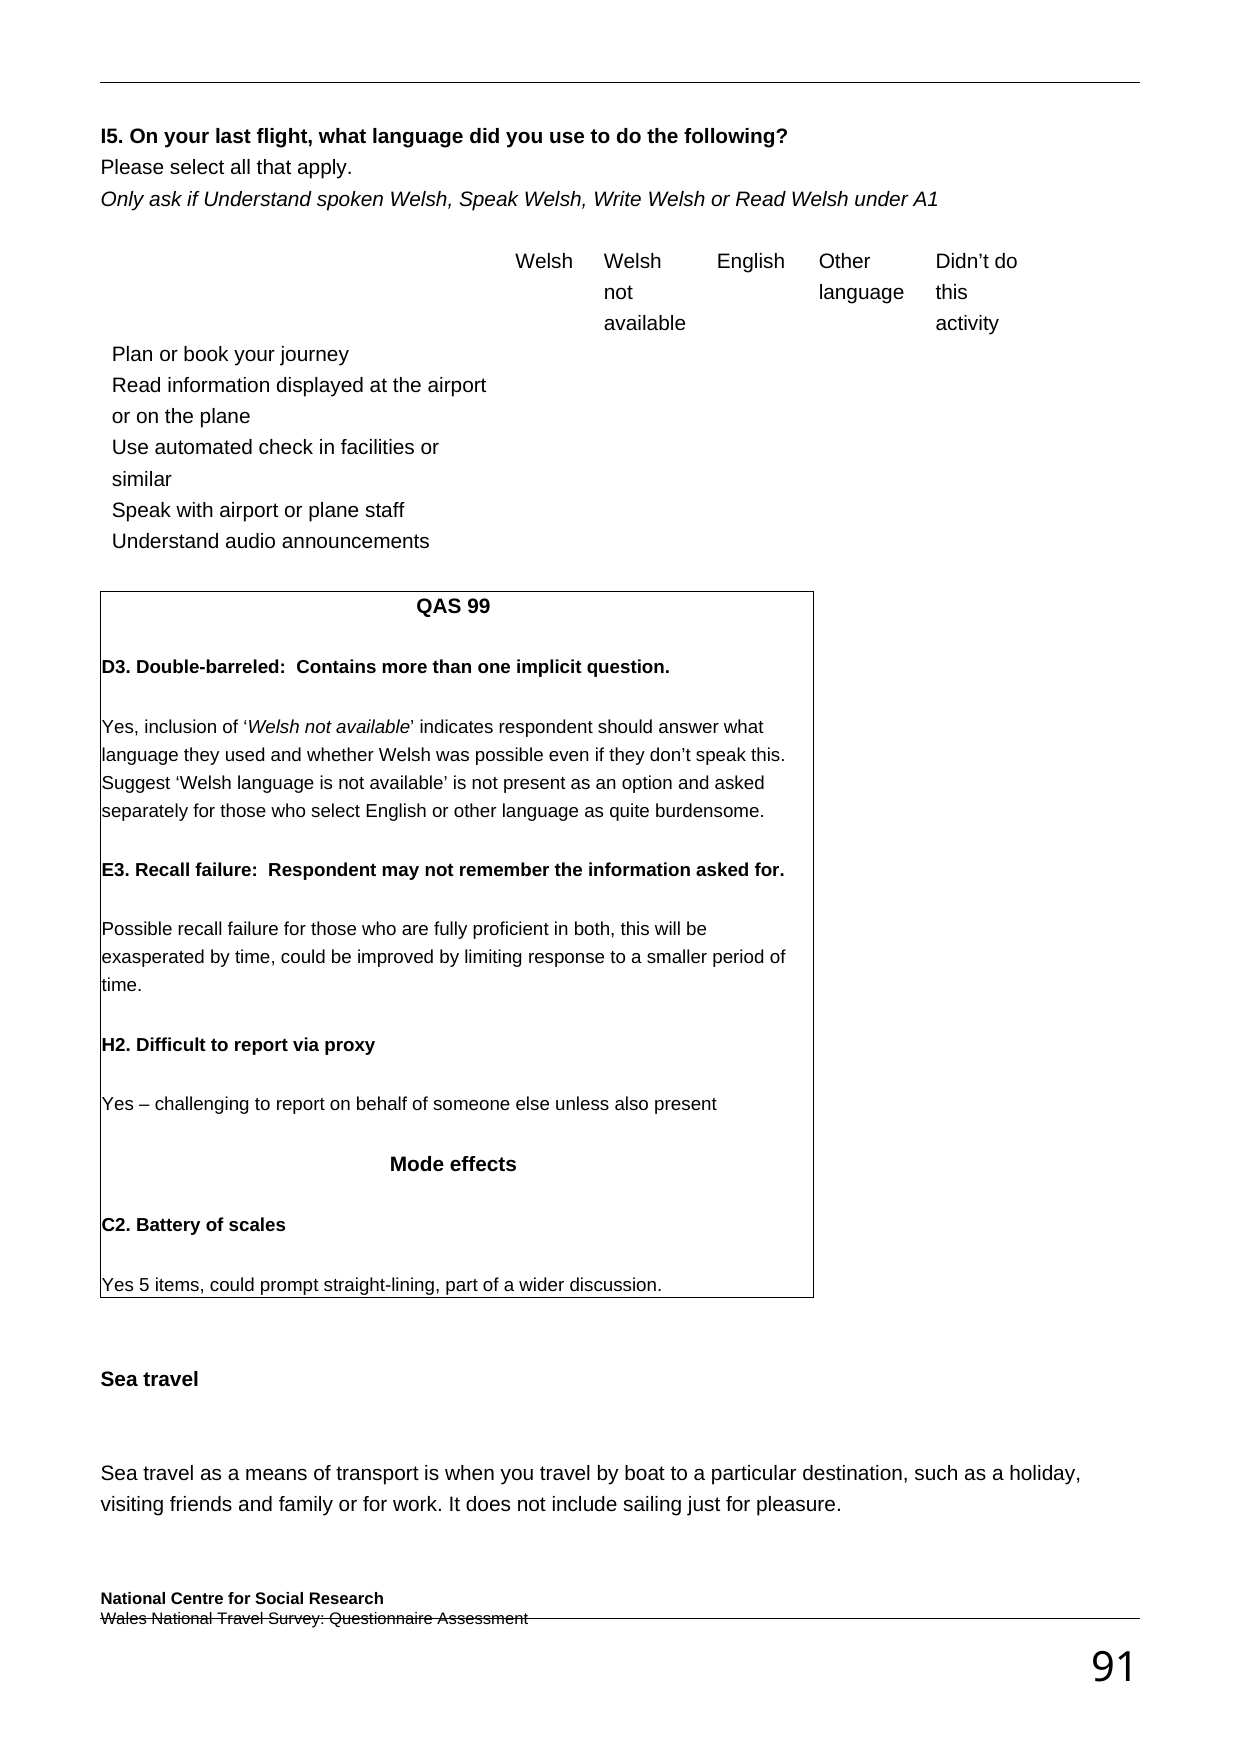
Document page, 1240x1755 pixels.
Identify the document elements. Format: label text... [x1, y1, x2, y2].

table_cell [593, 498, 705, 528]
table_cell [807, 529, 924, 559]
text Only ask if Understand spoken Welsh, Speak Welsh, Write Welsh or Read Welsh under A1 [100, 186, 1139, 210]
table_cell [924, 435, 1030, 497]
table_cell [705, 373, 807, 435]
text H2. Difficult to report via proxy [101, 1030, 813, 1055]
text Yes – challenging to report on behalf of someone else unless also present [101, 1089, 813, 1114]
table_cell [593, 342, 705, 373]
table_cell [924, 529, 1030, 559]
text Yes, inclusion of ‘Welsh not available’ indicates respondent should answer what language they used and whether Welsh was possible even if they don’t speak this. Suggest ‘Welsh language is not available’ is not present as an option and asked separately for those who select English or other language as quite burdensome. [101, 712, 813, 821]
table_cell [504, 529, 592, 559]
text Mode effects [101, 1149, 813, 1176]
text Sea travel [100, 1367, 1139, 1391]
table_cell [807, 498, 924, 528]
table_cell [924, 498, 1030, 528]
table_cell [593, 373, 705, 435]
table_cell [924, 373, 1030, 435]
table_cell [705, 529, 807, 559]
table_header Other language [807, 249, 924, 342]
table_header Welsh not available [593, 249, 705, 342]
table_cell [504, 373, 592, 435]
table_cell [705, 498, 807, 528]
table_cell Read information displayed at the airport or on the plane [100, 373, 504, 435]
table_header Welsh [504, 249, 592, 342]
table_header Didn’t do this activity [924, 249, 1030, 342]
table_cell [504, 342, 592, 373]
table_cell Understand audio announcements [100, 529, 504, 559]
table_cell [705, 435, 807, 497]
table_cell [807, 342, 924, 373]
table_cell Use automated check in facilities or similar [100, 435, 504, 497]
text I5. On your last flight, what language did you use to do the following? [100, 124, 1139, 148]
table_cell [807, 435, 924, 497]
text E3. Recall failure: Respondent may not remember the information asked for. [101, 856, 813, 880]
text Please select all that apply. [100, 155, 1139, 179]
text Possible recall failure for those who are fully proficient in both, this will be exasperated by time, could be improved by limiting response to a smaller period of time. [101, 915, 813, 996]
text C2. Battery of scales [101, 1211, 813, 1236]
table_cell Plan or book your journey [100, 342, 504, 373]
table_cell [504, 498, 592, 528]
table_header [100, 249, 504, 342]
table_cell Speak with airport or plane staff [100, 498, 504, 528]
table_cell [504, 435, 592, 497]
table_cell [705, 342, 807, 373]
table_cell [924, 342, 1030, 373]
table_header English [705, 249, 807, 342]
text Yes 5 items, could prompt straight-lining, part of a wider discussion. [101, 1270, 813, 1297]
table_cell [593, 435, 705, 497]
text Sea travel as a means of transport is when you travel by boat to a particular destination, such as a holiday, visiting friends and family or for work. It does not include sailing just for pleasure. [100, 1461, 1139, 1516]
text QAS 99 [101, 592, 813, 618]
table_cell [593, 529, 705, 559]
table_cell [807, 373, 924, 435]
text D3. Double-barreled: Contains more than one implicit question. [101, 653, 813, 678]
